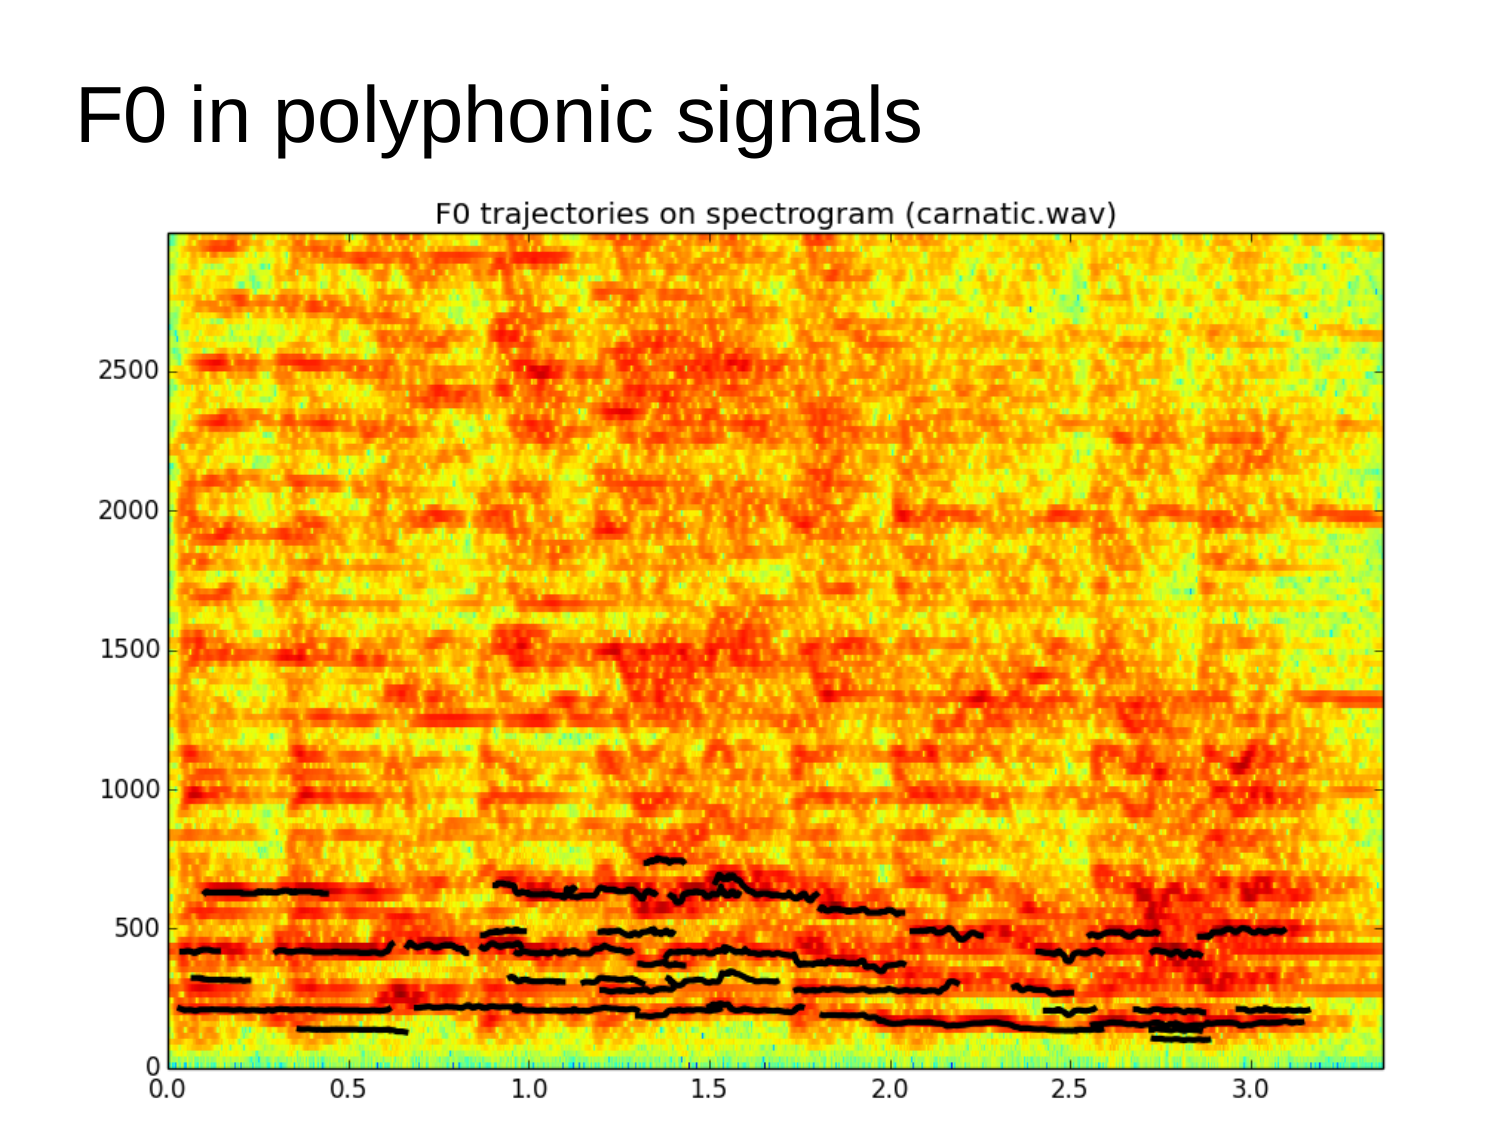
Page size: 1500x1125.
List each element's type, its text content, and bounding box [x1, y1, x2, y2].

title F0 in polyphonic signals [75, 21, 1425, 162]
picture [61, 162, 1441, 1125]
